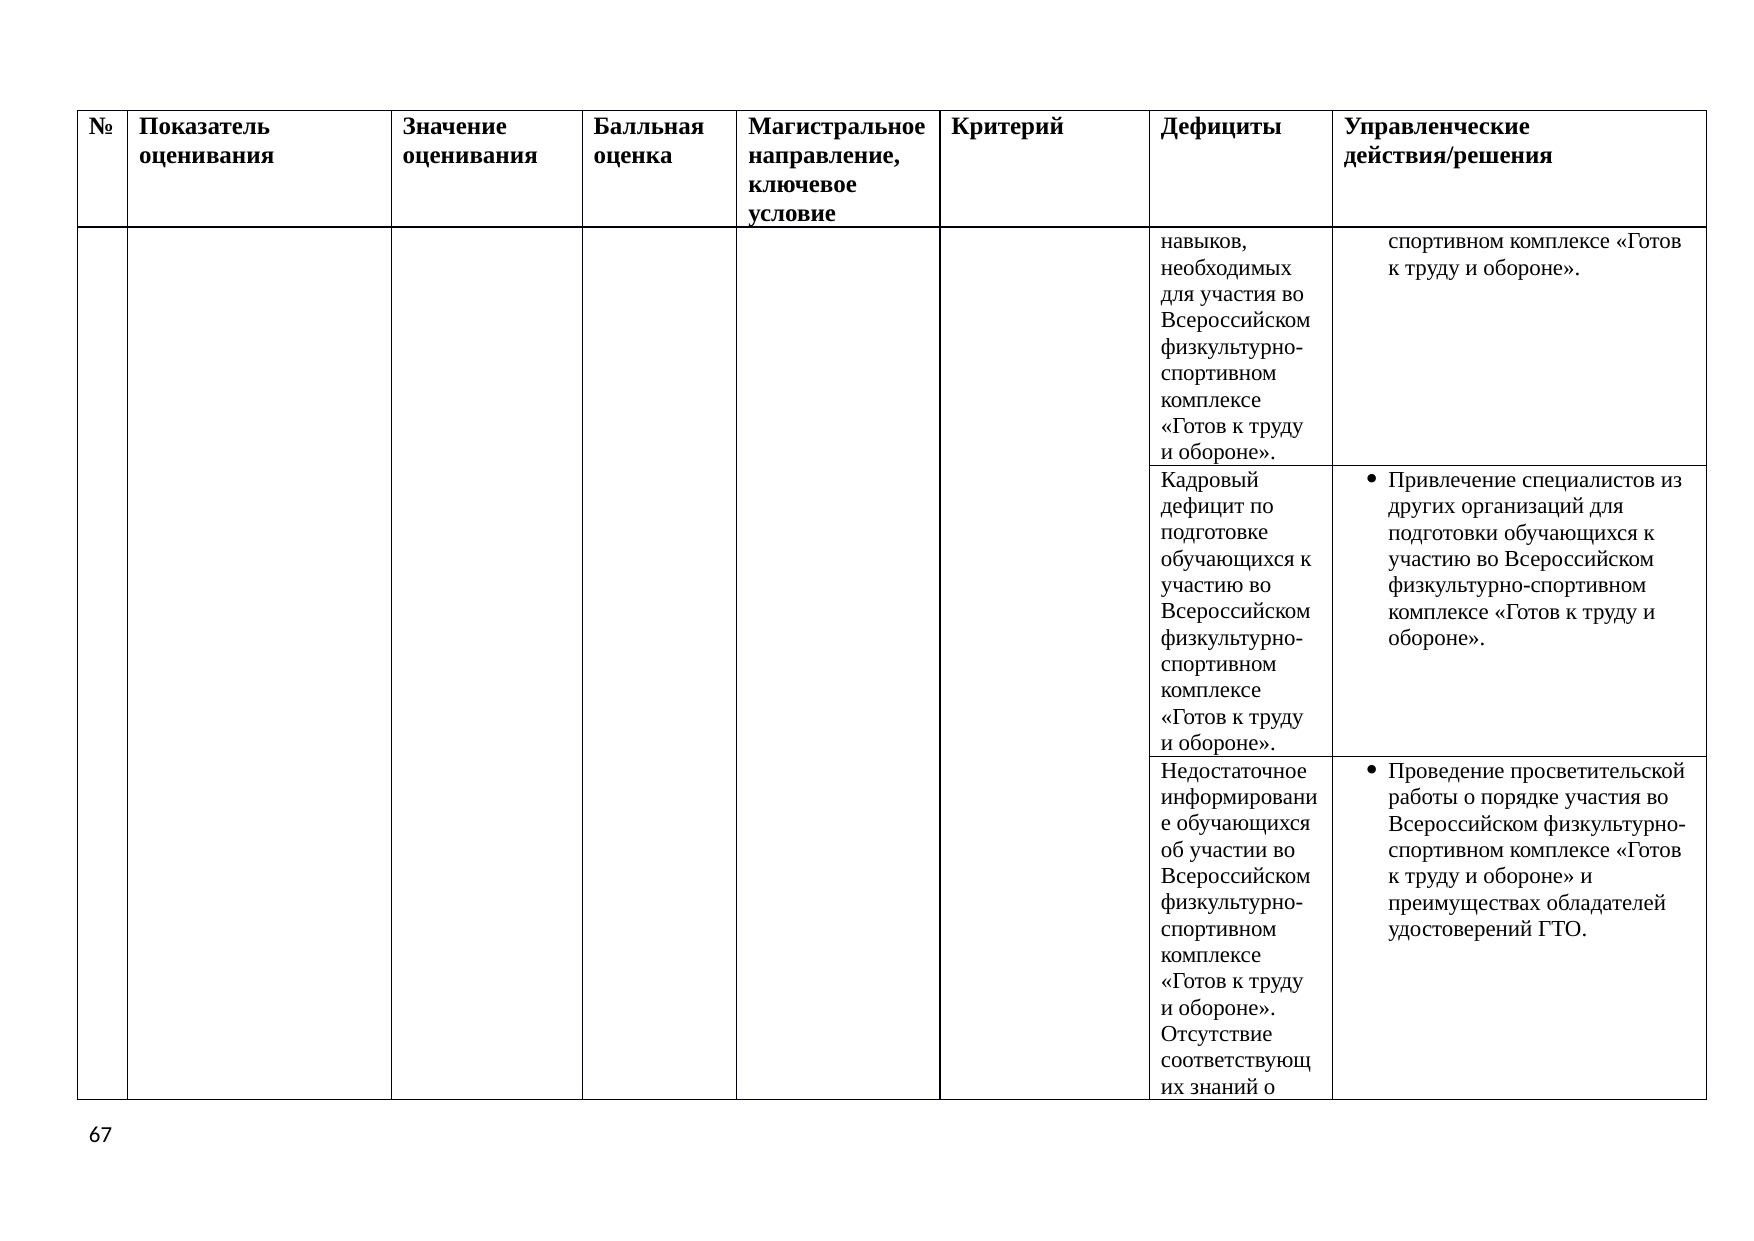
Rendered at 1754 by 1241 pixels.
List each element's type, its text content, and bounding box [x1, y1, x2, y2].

table_header Дефициты [1150, 111, 1332, 226]
table_cell Кадровый дефицит по подготовке обучающихся к участию во Всероссийском физкультурно-спортивном комплексе «Готов к труду и обороне». [1150, 466, 1332, 756]
table_cell [392, 228, 582, 1099]
table_header Показатель оценивания [128, 111, 391, 226]
table_header № [78, 111, 127, 226]
table_cell спортивном комплексе «Готов к труду и обороне». [1333, 228, 1706, 465]
table_header Значение оценивания [392, 111, 582, 226]
table_cell Привлечение специалистов из других организаций для подготовки обучающихся к участию во Всероссийском физкультурно-спортивном комплексе «Готов к труду и обороне». [1333, 466, 1706, 756]
table_cell Недостаточное информирование обучающихся об участии во Всероссийском физкультурно-спортивном комплексе «Готов к труду и обороне». Отсутствие соответствующих знаний о [1150, 757, 1332, 1099]
table_cell [941, 228, 1149, 1099]
table_header Критерий [941, 111, 1149, 226]
table_cell навыков, необходимых для участия во Всероссийском физкультурно-спортивном комплексе «Готов к труду и обороне». [1150, 228, 1332, 465]
table_cell [78, 228, 127, 1099]
table_header Управленческие действия/решения [1333, 111, 1706, 226]
table_cell Проведение просветительской работы о порядке участия во Всероссийском физкультурно-спортивном комплексе «Готов к труду и обороне» и преимуществах обладателей удостоверений ГТО. [1333, 757, 1706, 1099]
table_header Магистральное направление, ключевое условие [737, 111, 939, 226]
table_cell [128, 228, 391, 1099]
table_cell [583, 228, 736, 1099]
table_cell [737, 228, 939, 1099]
table_header Балльная оценка [583, 111, 736, 226]
